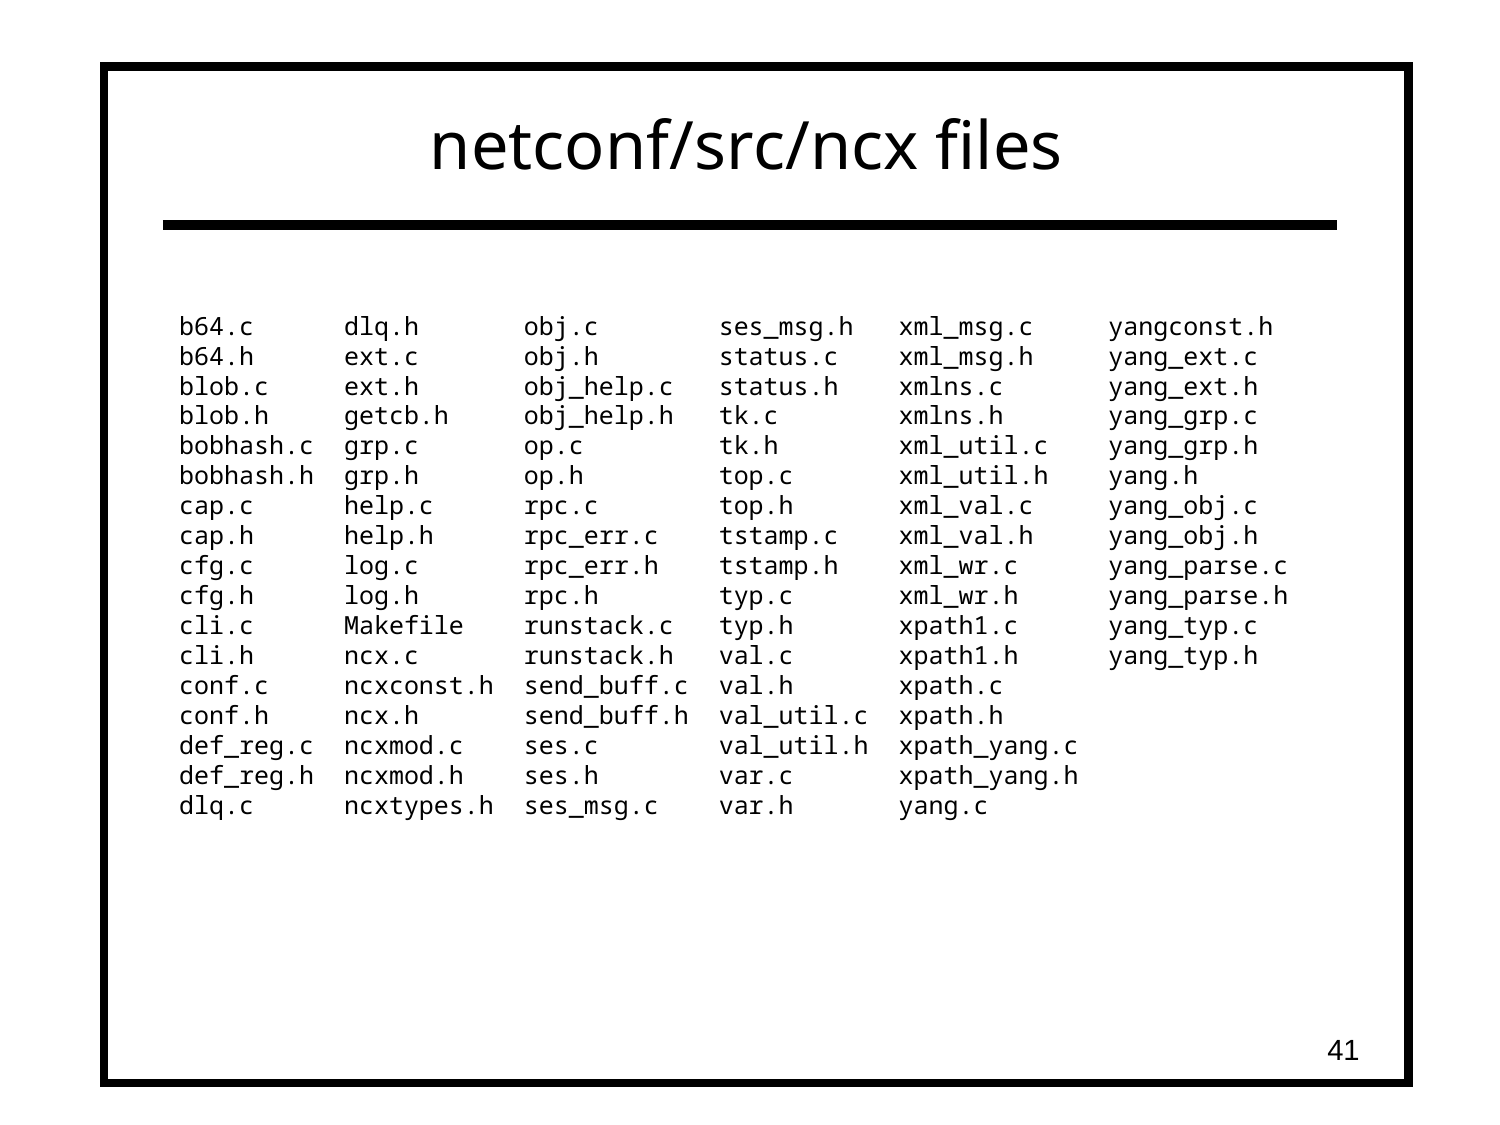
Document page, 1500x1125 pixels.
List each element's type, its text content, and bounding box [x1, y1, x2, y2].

text_box b64.c dlq.h obj.c ses_msg.h xml_msg.c yangconst.h b64.h ext.c obj.h status.c xml_msg.h yang_ext.c blob.c ext.h obj_help.c status.h xmlns.c yang_ext.h blob.h getcb.h obj_help.h tk.c xmlns.h yang_grp.c bobhash.c grp.c op.c tk.h xml_util.c yang_grp.h bobhash.h grp.h op.h top.c xml_util.h yang.h cap.c help.c rpc.c top.h xml_val.c yang_obj.c cap.h help.h rpc_err.c tstamp.c xml_val.h yang_obj.h cfg.c log.c rpc_err.h tstamp.h xml_wr.c yang_parse.c cfg.h log.h rpc.h typ.c xml_wr.h yang_parse.h cli.c Makefile runstack.c typ.h xpath1.c yang_typ.c cli.h ncx.c runstack.h val.c xpath1.h yang_typ.h conf.c ncxconst.h send_buff.c val.h xpath.c conf.h ncx.h send_buff.h val_util.c xpath.h def_reg.c ncxmod.c ses.c val_util.h xpath_yang.c def_reg.h ncxmod.h ses.h var.c xpath_yang.h dlq.c ncxtypes.h ses_msg.c var.h yang.c [164, 302, 1333, 923]
title netconf/src/ncx files [162, 82, 1332, 206]
